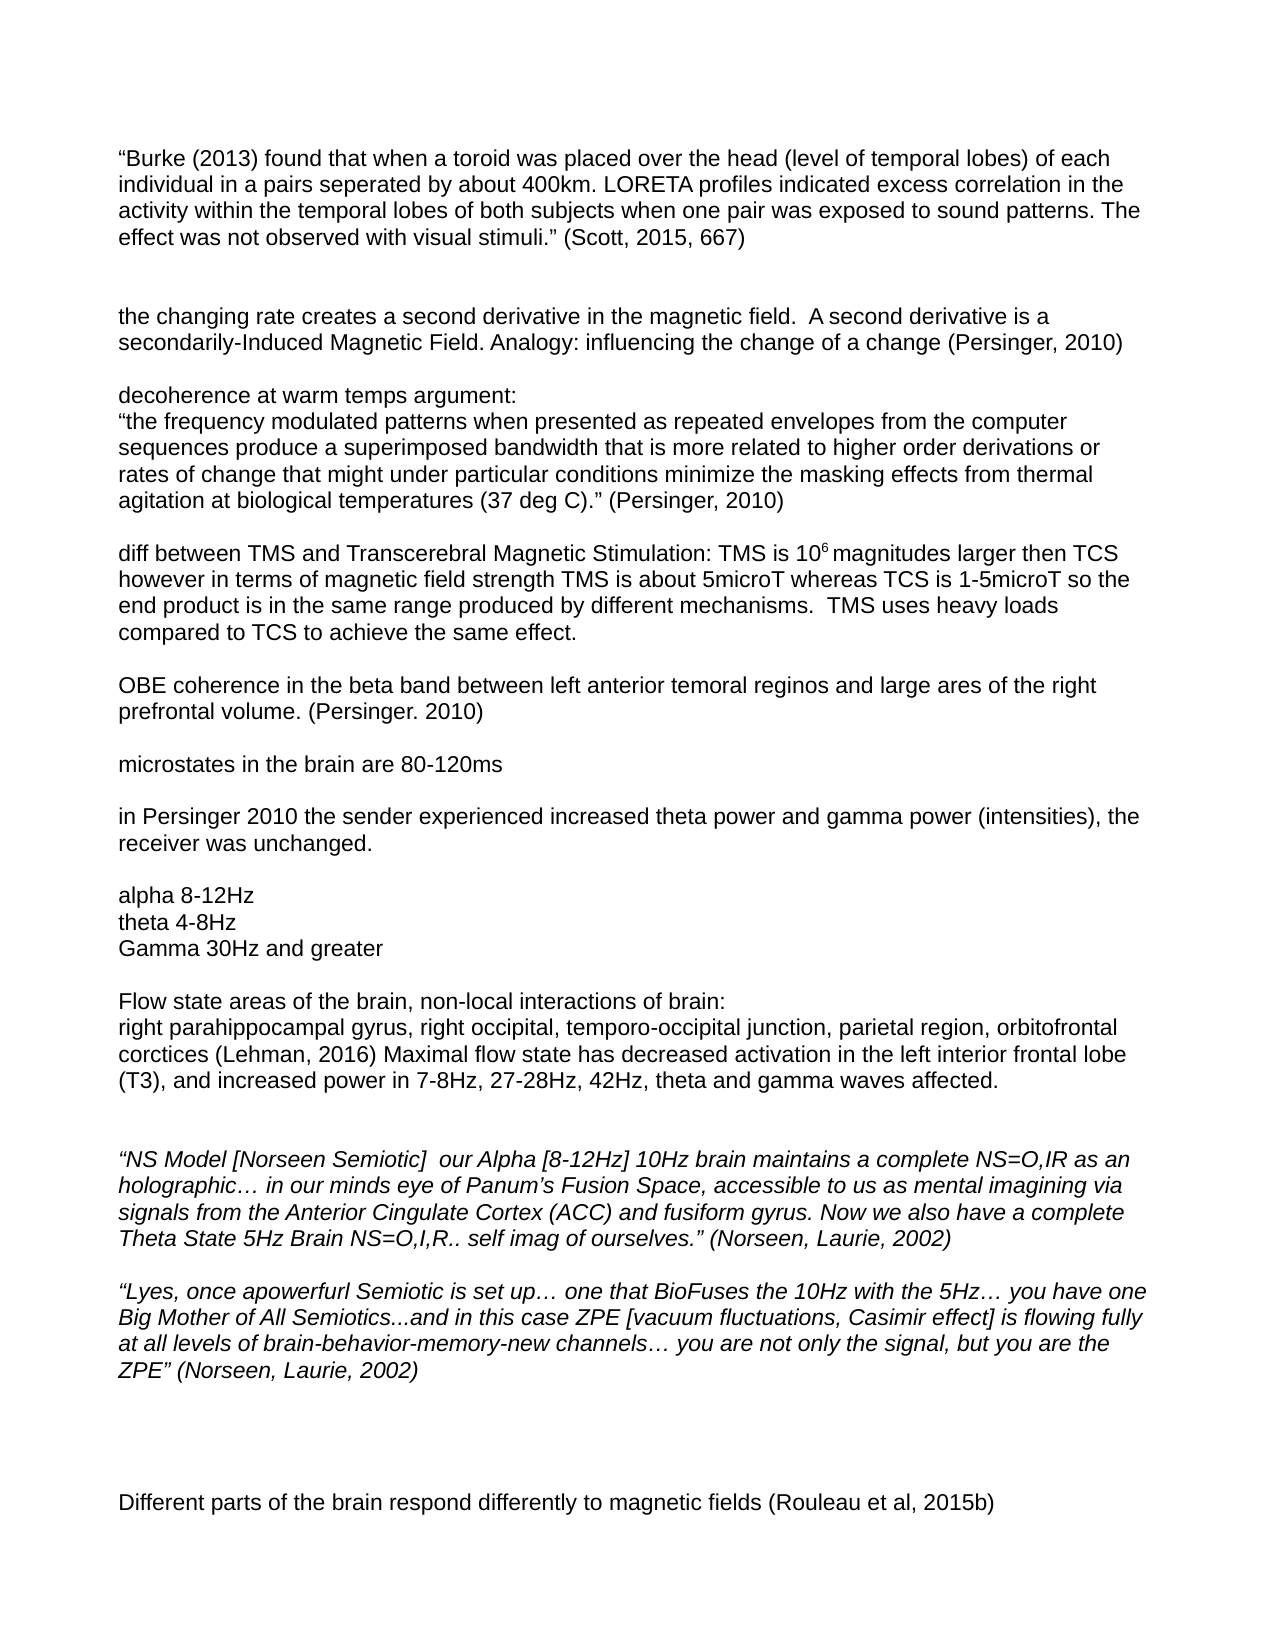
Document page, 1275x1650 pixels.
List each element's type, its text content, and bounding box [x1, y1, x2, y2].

text OBE coherence in the beta band between left anterior temoral reginos and large ares of the right prefrontal volume. (Persinger. 2010) [118, 672, 1157, 724]
text “the frequency modulated patterns when presented as repeated envelopes from the computer sequences produce a superimposed bandwidth that is more related to higher order derivations or rates of change that might under particular conditions minimize the masking effects from thermal agitation at biological temperatures (37 deg C).” (Persinger, 2010) [118, 408, 1157, 513]
text theta 4-8Hz [118, 909, 1157, 935]
text right parahippocampal gyrus, right occipital, temporo-occipital junction, parietal region, orbitofrontal corctices (Lehman, 2016) Maximal flow state has decreased activation in the left interior frontal lobe (T3), and increased power in 7-8Hz, 27-28Hz, 42Hz, theta and gamma waves affected. [118, 1014, 1157, 1093]
text the changing rate creates a second derivative in the magnetic field. A second derivative is a secondarily-Induced Magnetic Field. Analogy: influencing the change of a change (Persinger, 2010) [118, 303, 1157, 355]
text microstates in the brain are 80-120ms [118, 751, 1157, 777]
text “Lyes, once apowerfurl Semiotic is set up… one that BioFuses the 10Hz with the 5Hz… you have one Big Mother of All Semiotics...and in this case ZPE [vacuum fluctuations, Casimir effect] is flowing fully at all levels of brain-behavior-memory-new channels… you are not only the signal, but you are the ZPE” (Norseen, Laurie, 2002) [118, 1278, 1157, 1383]
text in Persinger 2010 the sender experienced increased theta power and gamma power (intensities), the receiver was unchanged. [118, 803, 1157, 856]
text Different parts of the brain respond differently to magnetic fields (Rouleau et al, 2015b) [118, 1488, 1157, 1515]
text diff between TMS and Transcerebral Magnetic Stimulation: TMS is 106 magnitudes larger then TCS however in terms of magnetic field strength TMS is about 5microT whereas TCS is 1-5microT so the end product is in the same range produced by different mechanisms. TMS uses heavy loads compared to TCS to achieve the same effect. [118, 540, 1157, 645]
text decoherence at warm temps argument: [118, 382, 1157, 408]
text “NS Model [Norseen Semiotic] our Alpha [8-12Hz] 10Hz brain maintains a complete NS=O,IR as an holographic… in our minds eye of Panum’s Fusion Space, accessible to us as mental imagining via signals from the Anterior Cingulate Cortex (ACC) and fusiform gyrus. Now we also have a complete Theta State 5Hz Brain NS=O,I,R.. self imag of ourselves.” (Norseen, Laurie, 2002) [118, 1146, 1157, 1251]
text Flow state areas of the brain, non-local interactions of brain: [118, 988, 1157, 1014]
text Gamma 30Hz and greater [118, 935, 1157, 961]
text “Burke (2013) found that when a toroid was placed over the head (level of temporal lobes) of each individual in a pairs seperated by about 400km. LORETA profiles indicated excess correlation in the activity within the temporal lobes of both subjects when one pair was exposed to sound patterns. The effect was not observed with visual stimuli.” (Scott, 2015, 667) [118, 144, 1157, 250]
text alpha 8-12Hz [118, 882, 1157, 909]
